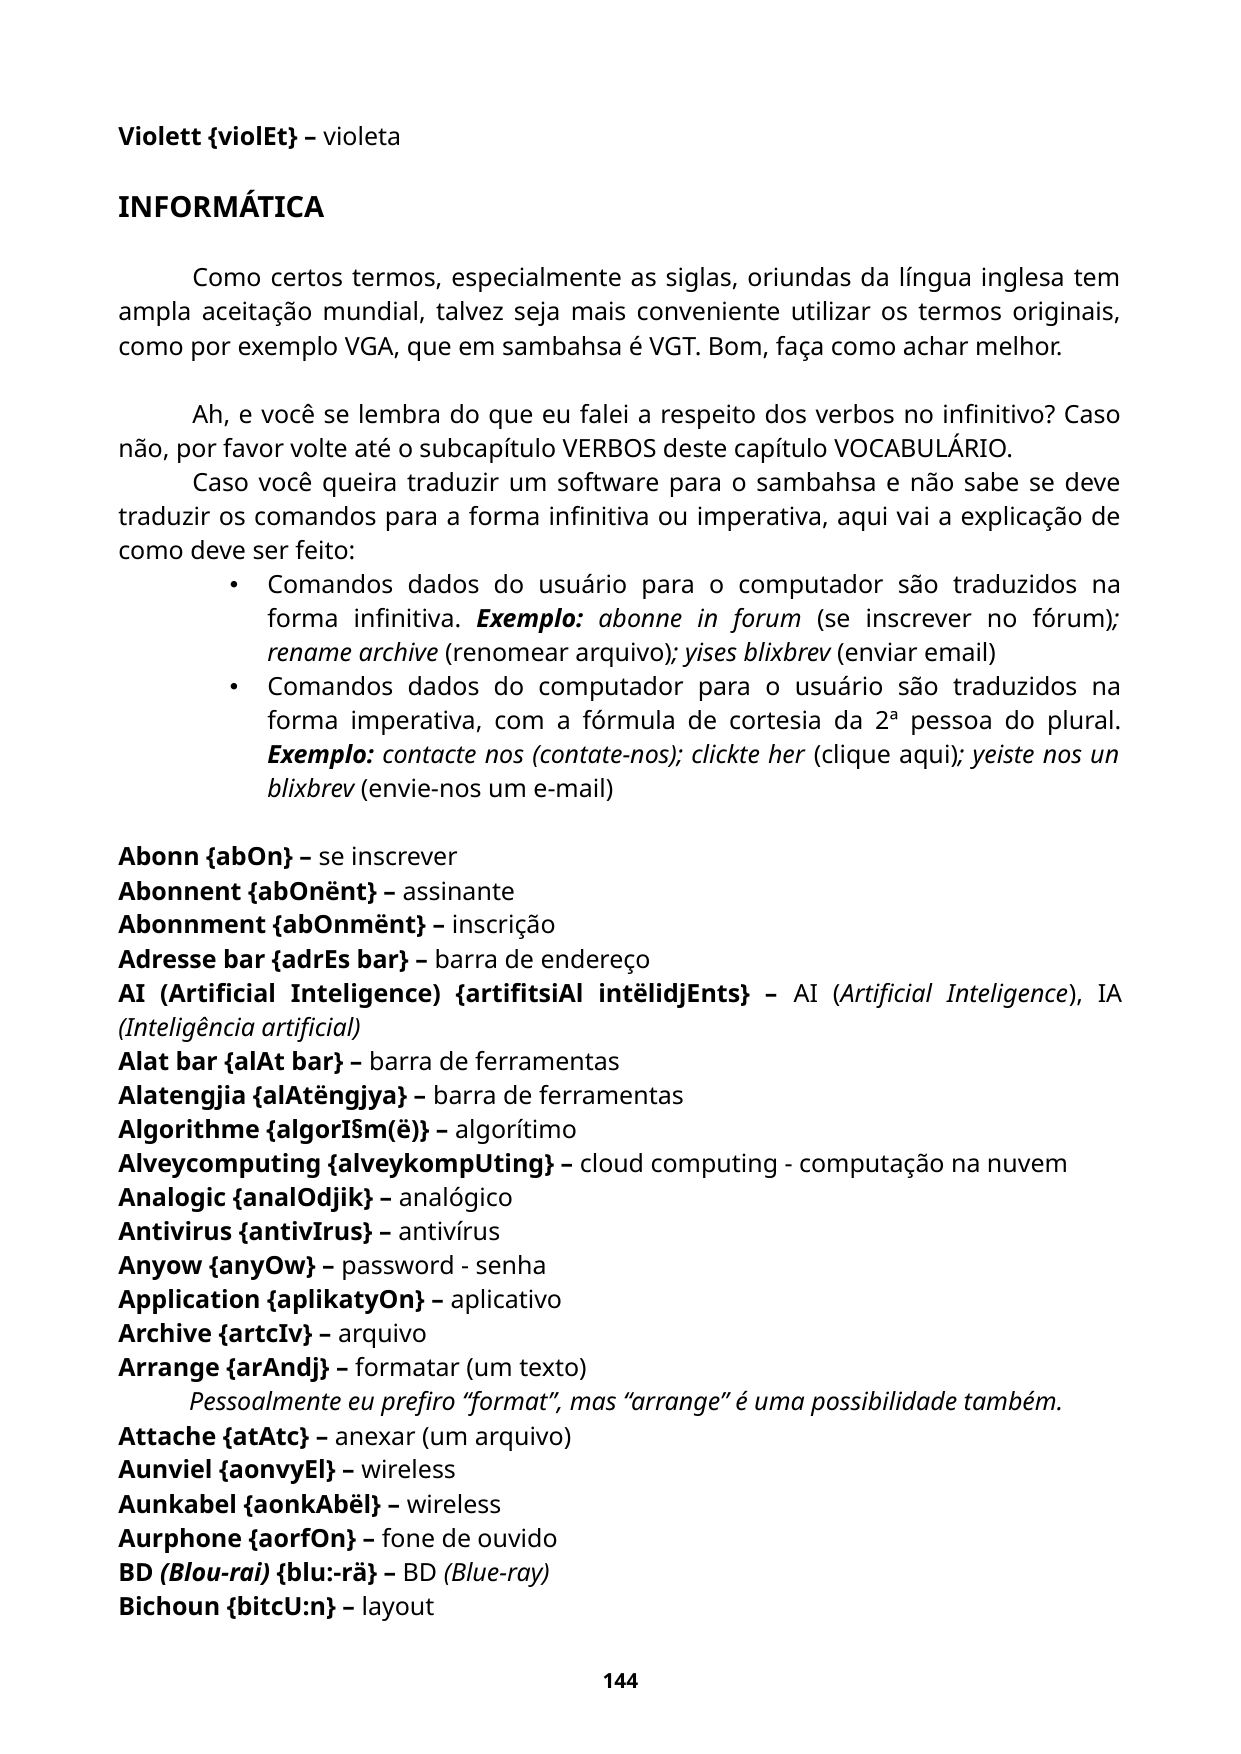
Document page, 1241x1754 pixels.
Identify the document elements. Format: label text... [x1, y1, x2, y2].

text Ah, e você se lembra do que eu falei a respeito dos verbos no infinitivo? Caso não, por favor volte até o subcapítulo VERBOS deste capítulo VOCABULÁRIO. [118, 396, 1122, 464]
text Abonn {abOn} – se inscrever [118, 839, 1122, 873]
text Arrange {arAndj} – formatar (um texto) [118, 1350, 1122, 1384]
text BD (Blou-rai) {blu:-rä} – BD (Blue-ray) [118, 1554, 1122, 1588]
text Pessoalmente eu prefiro “format”, mas “arrange” é uma possibilidade também. [189, 1384, 1122, 1418]
text Anyow {anyOw} – password - senha [118, 1248, 1122, 1282]
text Algorithme {algorI§m(ë)} – algorítimo [118, 1112, 1122, 1146]
text Caso você queira traduzir um software para o sambahsa e não sabe se deve traduzir os comandos para a forma infinitiva ou imperativa, aqui vai a explicação de como deve ser feito: [118, 464, 1122, 567]
text Como certos termos, especialmente as siglas, oriundas da língua inglesa tem ampla aceitação mundial, talvez seja mais conveniente utilizar os termos originais, como por exemplo VGA, que em sambahsa é VGT. Bom, faça como achar melhor. [118, 260, 1122, 362]
text Aunviel {aonvyEl} – wireless [118, 1452, 1122, 1486]
text Attache {atAtc} – anexar (um arquivo) [118, 1418, 1122, 1452]
text Bichoun {bitcU:n} – layout [118, 1588, 1122, 1622]
text Antivirus {antivIrus} – antivírus [118, 1214, 1122, 1248]
text Alat bar {alAt bar} – barra de ferramentas [118, 1043, 1122, 1077]
text Archive {artcIv} – arquivo [118, 1316, 1122, 1350]
text Aunkabel {aonkAbël} – wireless [118, 1486, 1122, 1520]
subtitle INFORMÁTICA [118, 186, 1122, 226]
text Alveycomputing {alveykompUting} – cloud computing - computação na nuvem [118, 1146, 1122, 1180]
text Abonnment {abOnmënt} – inscrição [118, 907, 1122, 941]
text Violett {violEt} – violeta [118, 118, 1122, 152]
text Abonnent {abOnënt} – assinante [118, 873, 1122, 907]
text Aurphone {aorfOn} – fone de ouvido [118, 1520, 1122, 1554]
text Adresse bar {adrEs bar} – barra de endereço [118, 941, 1122, 975]
text Analogic {analOdjik} – analógico [118, 1180, 1122, 1214]
text Alatengjia {alAtëngjya} – barra de ferramentas [118, 1077, 1122, 1112]
list Comandos dados do computador para o usuário são traduzidos na forma imperativa, com a fórmula de cortesia da 2ª pessoa do plural. Exemplo: contacte nos (contate-nos); clickte her (clique aqui); yeiste nos un blixbrev (envie-nos um e-mail) [229, 669, 1122, 805]
list Comandos dados do usuário para o computador são traduzidos na forma infinitiva. Exemplo: abonne in forum (se inscrever no fórum); rename archive (renomear arquivo); yises blixbrev (enviar email) [229, 567, 1122, 669]
text AI (Artificial Inteligence) {artifitsiAl intëlidjEnts} – AI (Artificial Inteligence), IA (Inteligência artificial) [118, 975, 1122, 1043]
text Application {aplikatyOn} – aplicativo [118, 1282, 1122, 1316]
